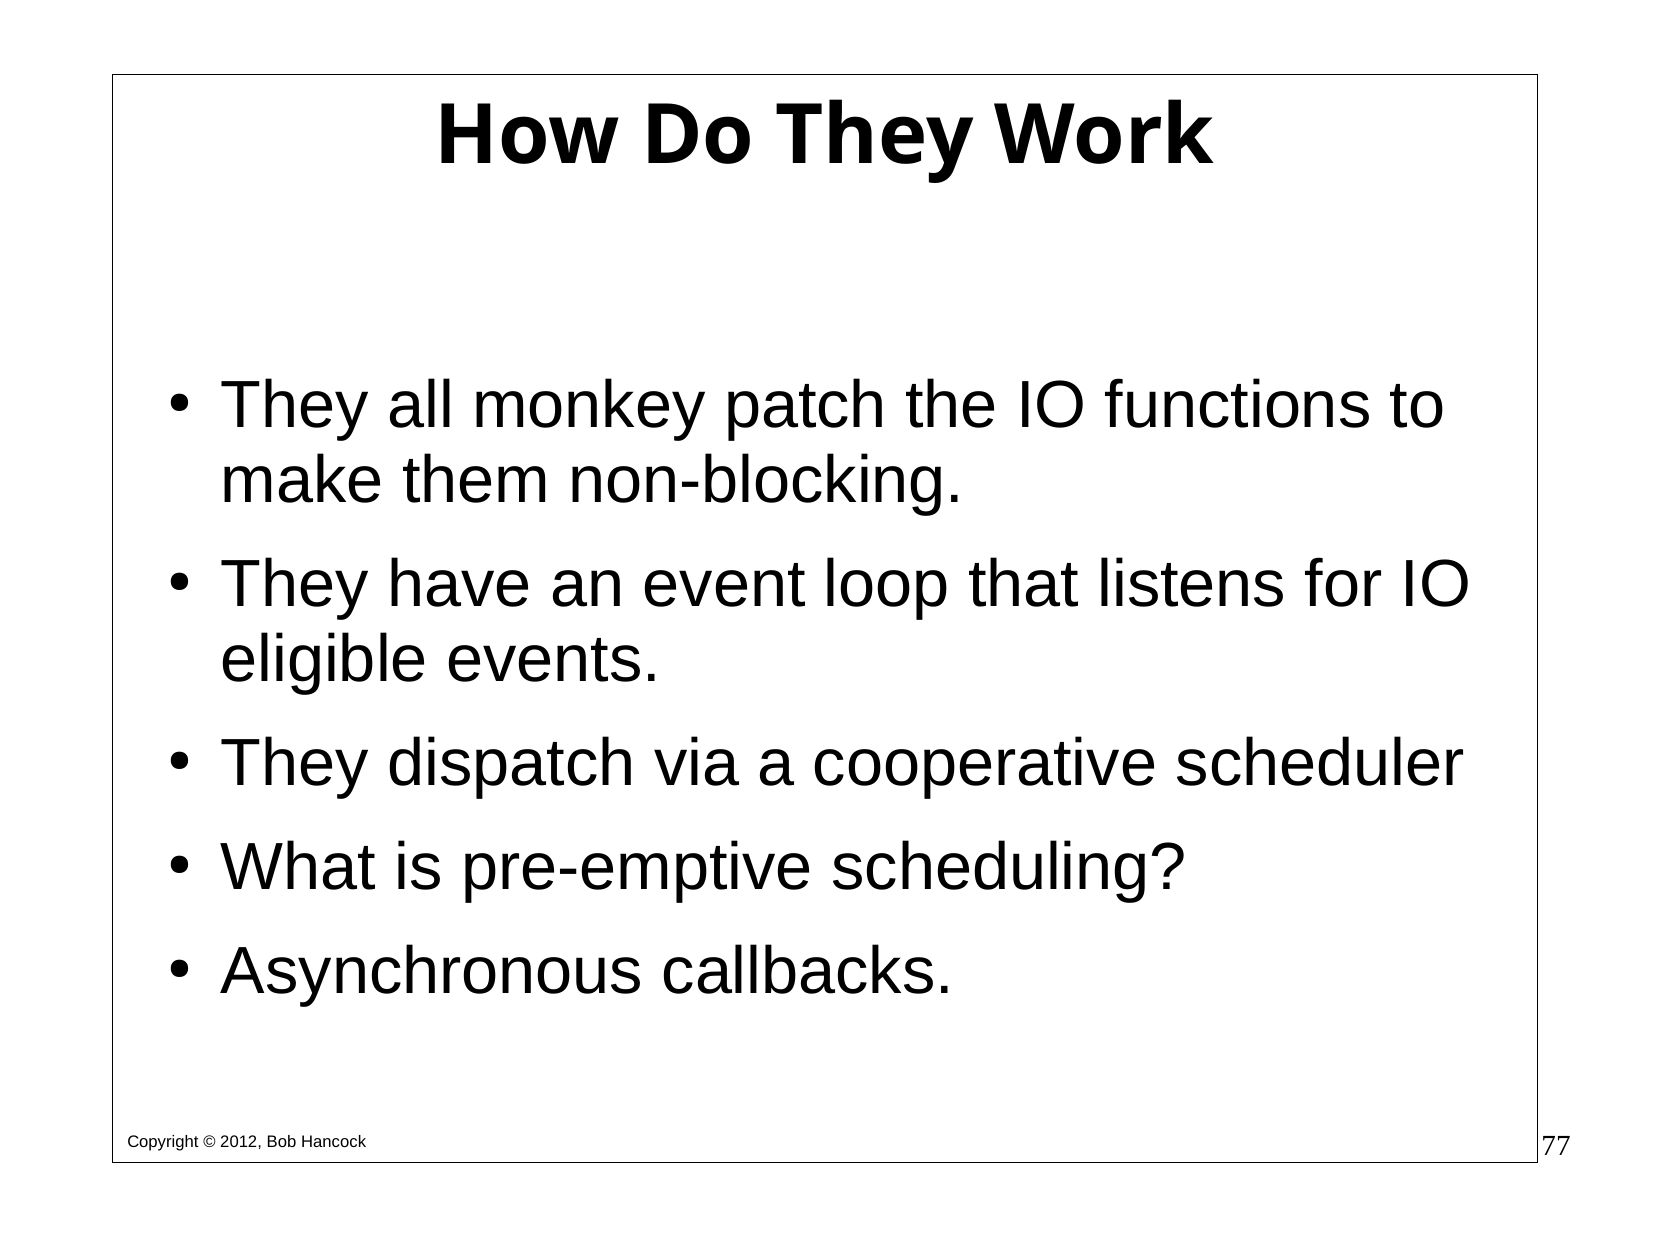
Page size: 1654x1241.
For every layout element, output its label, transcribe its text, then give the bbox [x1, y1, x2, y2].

text_box Copyright © 2012, Bob Hancock [112, 1125, 382, 1159]
list They all monkey patch the IO functions to make them non-blocking. They have an event loop that listens for IO eligible events. They dispatch via a cooperative scheduler What is pre-emptive scheduling? Asynchronous callbacks. [150, 262, 1501, 1126]
title How Do They Work [112, 75, 1538, 188]
